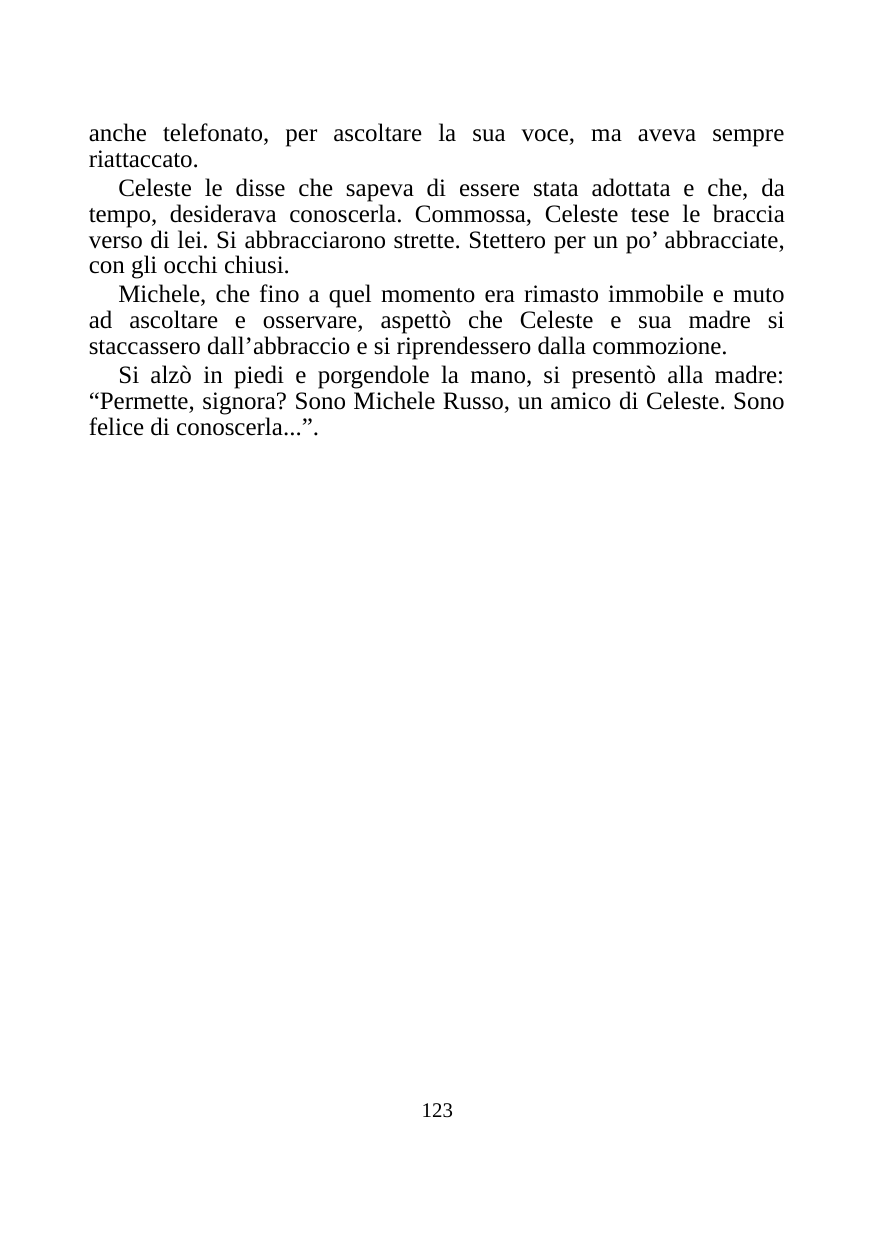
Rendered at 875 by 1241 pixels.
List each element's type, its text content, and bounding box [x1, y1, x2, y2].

text Si alzò in piedi e porgendole la mano, si presentò alla madre: “Permette, signora? Sono Michele Russo, un amico di Celeste. Sono felice di conoscerla...”. [88, 360, 786, 441]
text anche telefonato, per ascoltare la sua voce, ma aveva sempre riattaccato. [88, 118, 786, 173]
text Celeste le disse che sapeva di essere stata adottata e che, da tempo, desiderava conoscerla. Commossa, Celeste tese le braccia verso di lei. Si abbracciarono strette. Stettero per un po’ abbracciate, con gli occhi chiusi. [88, 173, 786, 279]
text Michele, che fino a quel momento era rimasto immobile e muto ad ascoltare e osservare, aspettò che Celeste e sua madre si staccassero dall’abbraccio e si riprendessero dalla commozione. [88, 279, 786, 360]
